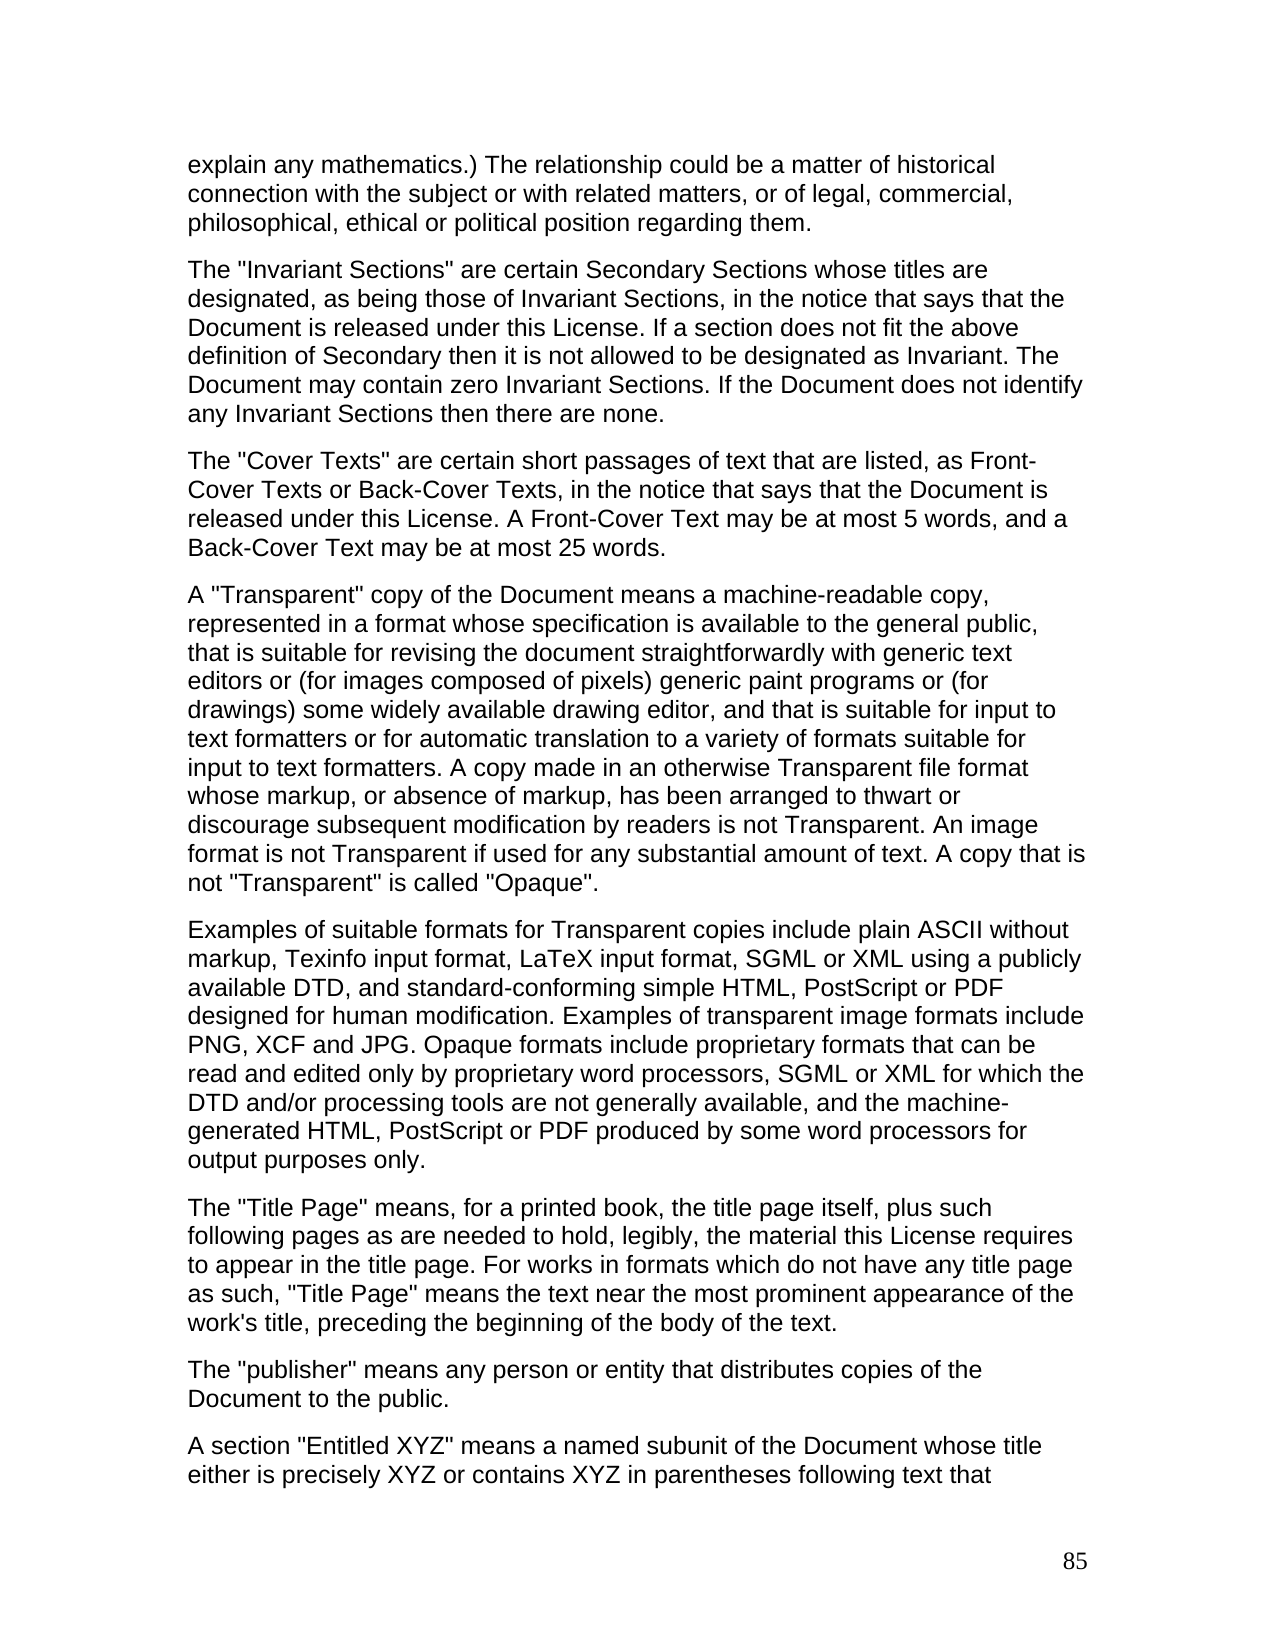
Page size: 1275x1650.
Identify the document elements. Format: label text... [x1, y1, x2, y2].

text The "Invariant Sections" are certain Secondary Sections whose titles are designated, as being those of Invariant Sections, in the notice that says that the Document is released under this License. If a section does not fit the above definition of Secondary then it is not allowed to be designated as Invariant. The Document may contain zero Invariant Sections. If the Document does not identify any Invariant Sections then there are none. [187, 255, 1087, 427]
text The "publisher" means any person or entity that distributes copies of the Document to the public. [187, 1355, 1087, 1412]
text The "Cover Texts" are certain short passages of text that are listed, as Front-Cover Texts or Back-Cover Texts, in the notice that says that the Document is released under this License. A Front-Cover Text may be at most 5 words, and a Back-Cover Text may be at most 25 words. [187, 446, 1087, 561]
text A "Transparent" copy of the Document means a machine-readable copy, represented in a format whose specification is available to the general public, that is suitable for revising the document straightforwardly with generic text editors or (for images composed of pixels) generic paint programs or (for drawings) some widely available drawing editor, and that is suitable for input to text formatters or for automatic translation to a variety of formats suitable for input to text formatters. A copy made in an otherwise Transparent file format whose markup, or absence of markup, has been arranged to thwart or discourage subsequent modification by readers is not Transparent. An image format is not Transparent if used for any substantial amount of text. A copy that is not "Transparent" is called "Opaque". [187, 580, 1087, 896]
text explain any mathematics.) The relationship could be a matter of historical connection with the subject or with related matters, or of legal, commercial, philosophical, ethical or political position regarding them. [187, 150, 1087, 236]
text A section "Entitled XYZ" means a named subunit of the Document whose title either is precisely XYZ or contains XYZ in parentheses following text that [187, 1431, 1087, 1489]
text Examples of suitable formats for Transparent copies include plain ASCII without markup, Texinfo input format, LaTeX input format, SGML or XML using a publicly available DTD, and standard-conforming simple HTML, PostScript or PDF designed for human modification. Examples of transparent image formats include PNG, XCF and JPG. Opaque formats include proprietary formats that can be read and edited only by proprietary word processors, SGML or XML for which the DTD and/or processing tools are not generally available, and the machine-generated HTML, PostScript or PDF produced by some word processors for output purposes only. [187, 915, 1087, 1174]
text The "Title Page" means, for a printed book, the title page itself, plus such following pages as are needed to hold, legibly, the material this License requires to appear in the title page. For works in formats which do not have any title page as such, "Title Page" means the text near the most prominent appearance of the work's title, preceding the beginning of the body of the text. [187, 1192, 1087, 1336]
